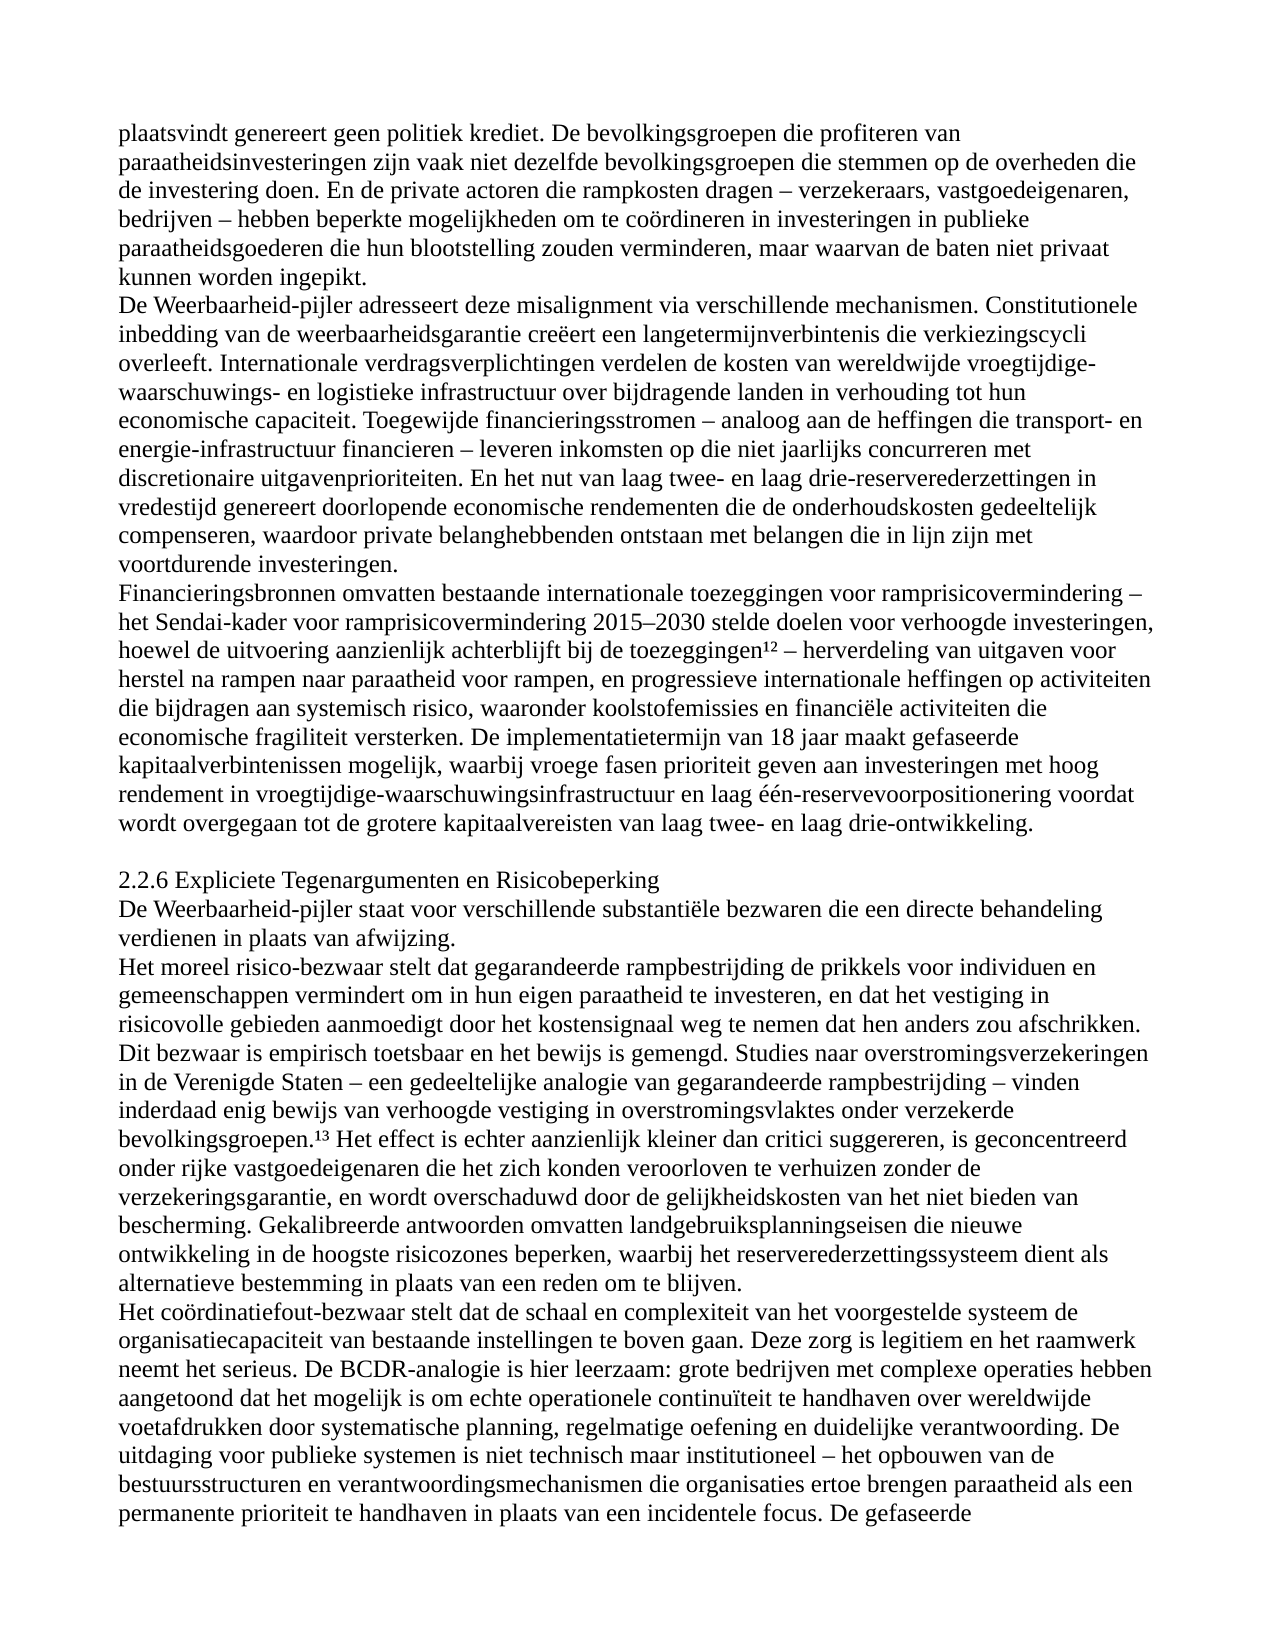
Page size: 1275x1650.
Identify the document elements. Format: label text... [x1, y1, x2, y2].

text 2.2.6 Expliciete Tegenargumenten en Risicobeperking [118, 866, 1157, 894]
text Financieringsbronnen omvatten bestaande internationale toezeggingen voor ramprisicovermindering – het Sendai-kader voor ramprisicovermindering 2015–2030 stelde doelen voor verhoogde investeringen, hoewel de uitvoering aanzienlijk achterblijft bij de toezeggingen¹² – herverdeling van uitgaven voor herstel na rampen naar paraatheid voor rampen, en progressieve internationale heffingen op activiteiten die bijdragen aan systemisch risico, waaronder koolstofemissies en financiële activiteiten die economische fragiliteit versterken. De implementatietermijn van 18 jaar maakt gefaseerde kapitaalverbintenissen mogelijk, waarbij vroege fasen prioriteit geven aan investeringen met hoog rendement in vroegtijdige-waarschuwingsinfrastructuur en laag één-reservevoorpositionering voordat wordt overgegaan tot de grotere kapitaalvereisten van laag twee- en laag drie-ontwikkeling. [118, 578, 1157, 837]
text Het coördinatiefout-bezwaar stelt dat de schaal en complexiteit van het voorgestelde systeem de organisatiecapaciteit van bestaande instellingen te boven gaan. Deze zorg is legitiem en het raamwerk neemt het serieus. De BCDR-analogie is hier leerzaam: grote bedrijven met complexe operaties hebben aangetoond dat het mogelijk is om echte operationele continuïteit te handhaven over wereldwijde voetafdrukken door systematische planning, regelmatige oefening en duidelijke verantwoording. De uitdaging voor publieke systemen is niet technisch maar institutioneel – het opbouwen van de bestuursstructuren en verantwoordingsmechanismen die organisaties ertoe brengen paraatheid als een permanente prioriteit te handhaven in plaats van een incidentele focus. De gefaseerde [118, 1297, 1157, 1527]
text Het moreel risico-bezwaar stelt dat gegarandeerde rampbestrijding de prikkels voor individuen en gemeenschappen vermindert om in hun eigen paraatheid te investeren, en dat het vestiging in risicovolle gebieden aanmoedigt door het kostensignaal weg te nemen dat hen anders zou afschrikken. Dit bezwaar is empirisch toetsbaar en het bewijs is gemengd. Studies naar overstromingsverzekeringen in de Verenigde Staten – een gedeeltelijke analogie van gegarandeerde rampbestrijding – vinden inderdaad enig bewijs van verhoogde vestiging in overstromingsvlaktes onder verzekerde bevolkingsgroepen.¹³ Het effect is echter aanzienlijk kleiner dan critici suggereren, is geconcentreerd onder rijke vastgoedeigenaren die het zich konden veroorloven te verhuizen zonder de verzekeringsgarantie, en wordt overschaduwd door de gelijkheidskosten van het niet bieden van bescherming. Gekalibreerde antwoorden omvatten landgebruiksplanningseisen die nieuwe ontwikkeling in de hoogste risicozones beperken, waarbij het reserverederzettingssysteem dient als alternatieve bestemming in plaats van een reden om te blijven. [118, 952, 1157, 1297]
text De Weerbaarheid-pijler staat voor verschillende substantiële bezwaren die een directe behandeling verdienen in plaats van afwijzing. [118, 894, 1157, 952]
text plaatsvindt genereert geen politiek krediet. De bevolkingsgroepen die profiteren van paraatheidsinvesteringen zijn vaak niet dezelfde bevolkingsgroepen die stemmen op de overheden die de investering doen. En de private actoren die rampkosten dragen – verzekeraars, vastgoedeigenaren, bedrijven – hebben beperkte mogelijkheden om te coördineren in investeringen in publieke paraatheidsgoederen die hun blootstelling zouden verminderen, maar waarvan de baten niet privaat kunnen worden ingepikt. [118, 118, 1157, 291]
text De Weerbaarheid-pijler adresseert deze misalignment via verschillende mechanismen. Constitutionele inbedding van de weerbaarheidsgarantie creëert een langetermijnverbintenis die verkiezingscycli overleeft. Internationale verdragsverplichtingen verdelen de kosten van wereldwijde vroegtijdige-waarschuwings- en logistieke infrastructuur over bijdragende landen in verhouding tot hun economische capaciteit. Toegewijde financieringsstromen – analoog aan de heffingen die transport- en energie-infrastructuur financieren – leveren inkomsten op die niet jaarlijks concurreren met discretionaire uitgavenprioriteiten. En het nut van laag twee- en laag drie-reserverederzettingen in vredestijd genereert doorlopende economische rendementen die de onderhoudskosten gedeeltelijk compenseren, waardoor private belanghebbenden ontstaan met belangen die in lijn zijn met voortdurende investeringen. [118, 291, 1157, 578]
